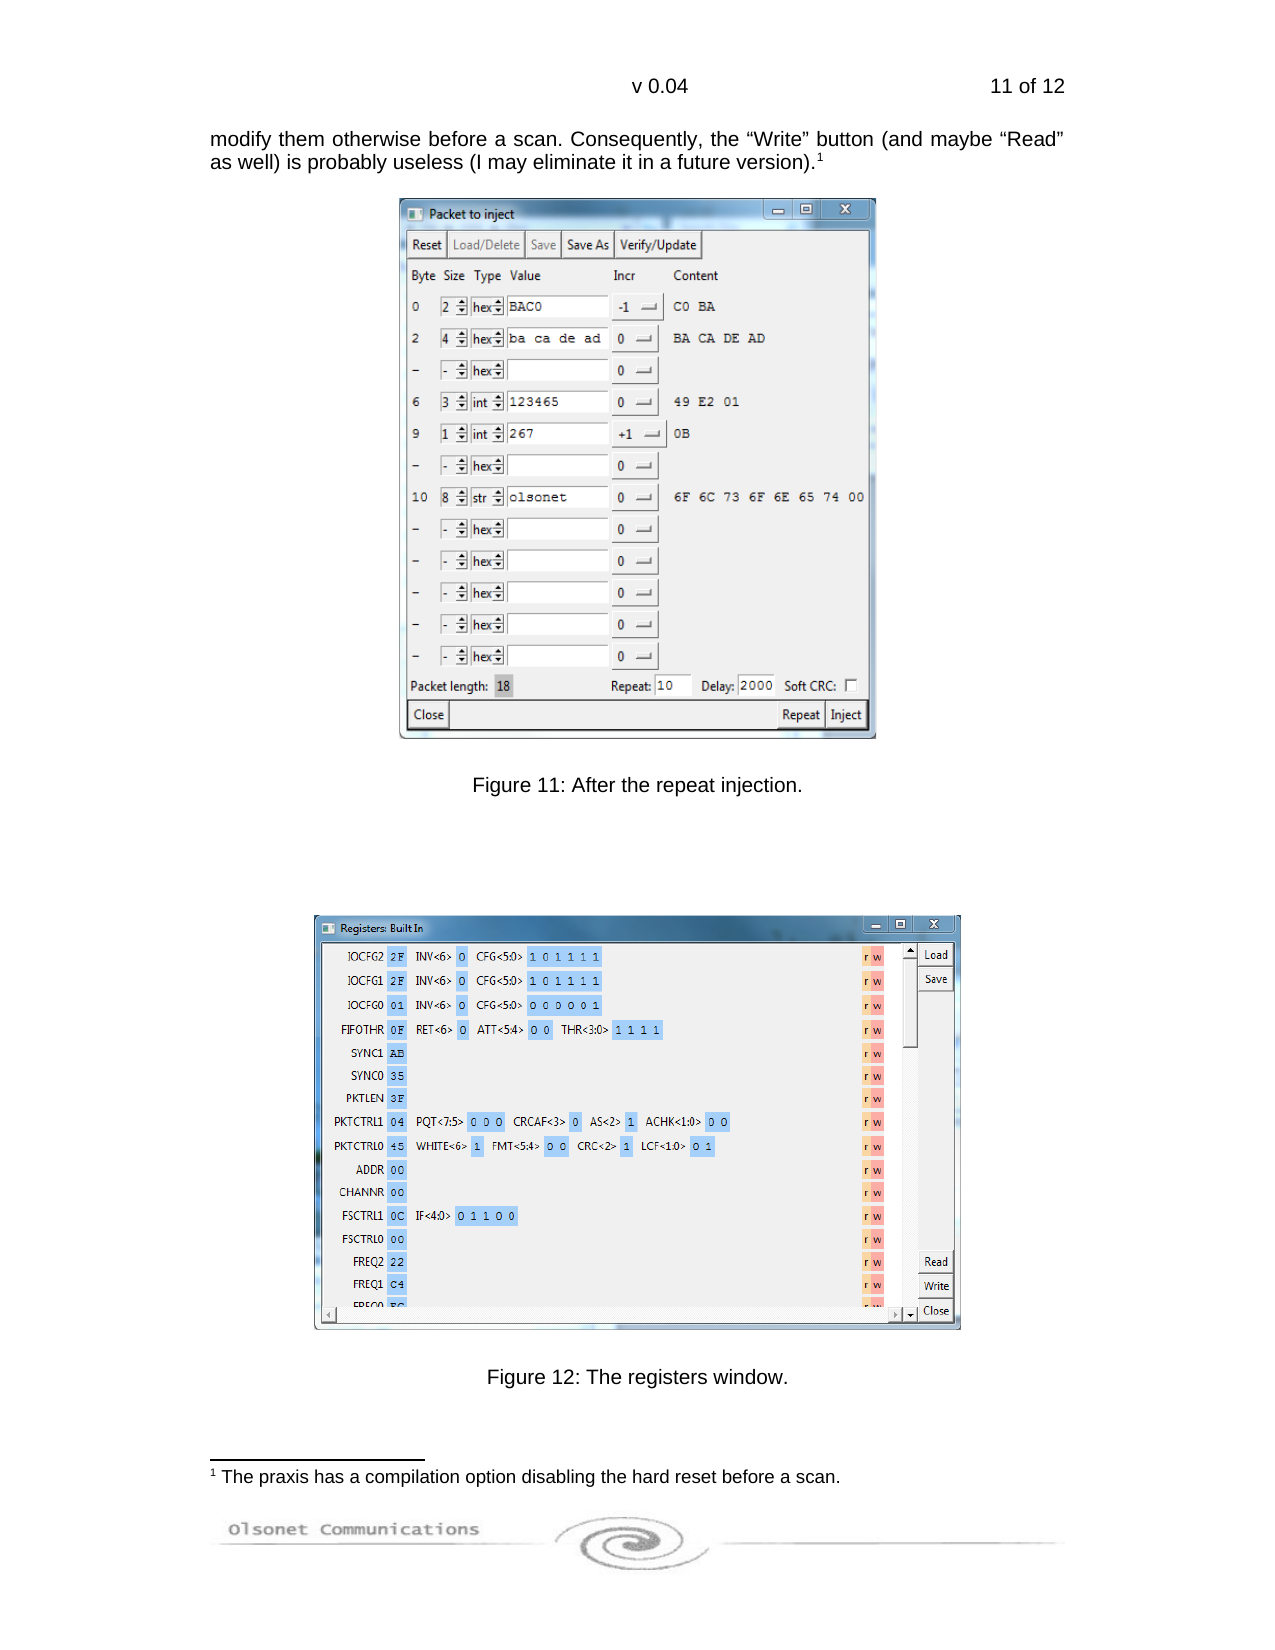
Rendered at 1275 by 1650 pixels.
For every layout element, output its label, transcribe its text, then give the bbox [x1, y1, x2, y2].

text Figure 12: The registers window. [314, 1366, 961, 1389]
picture [399, 198, 877, 739]
text modify them otherwise before a scan. Consequently, the “Write” button (and maybe “Read” as well) is probably useless (I may eliminate it in a future version). [210, 128, 1065, 174]
text Figure 11: After the repeat injection. [399, 774, 876, 797]
text The praxis has a compilation option disabling the hard reset before a scan. [210, 1466, 1065, 1487]
picture [210, 1501, 1065, 1593]
picture [314, 915, 961, 1330]
